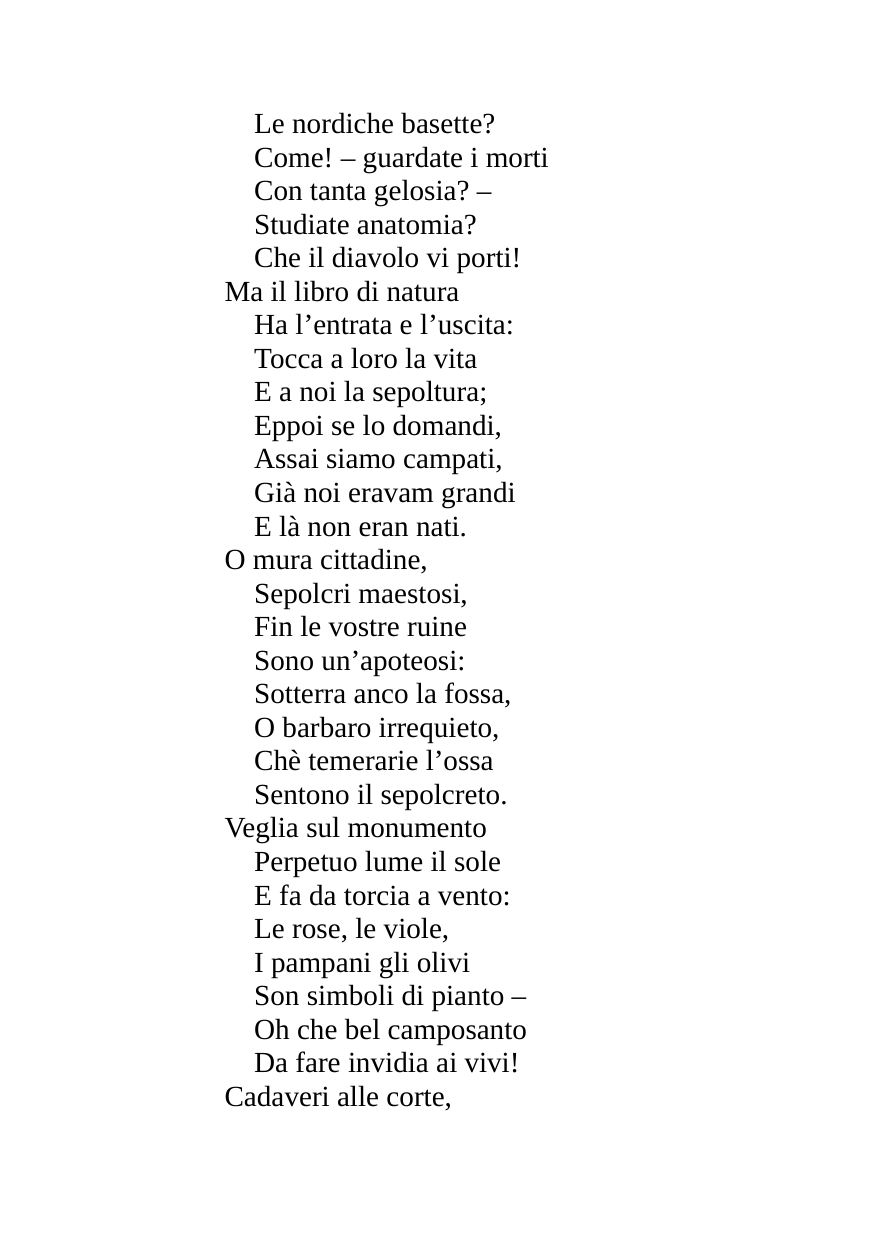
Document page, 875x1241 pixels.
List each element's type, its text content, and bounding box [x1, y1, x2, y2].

text Cadaveri alle corte, [224, 1079, 768, 1112]
text O mura cittadine, Sepolcri maestosi, Fin le vostre ruine Sono un’apoteosi: Sotterra anco la fossa, O barbaro irrequieto, Chè temerarie l’ossa Sentono il sepolcreto. [224, 542, 768, 811]
text Ma il libro di natura Ha l’entrata e l’uscita: Tocca a loro la vita E a noi la sepoltura; Eppoi se lo domandi, Assai siamo campati, Già noi eravam grandi E là non eran nati. [224, 274, 768, 542]
text Veglia sul monumento Perpetuo lume il sole E fa da torcia a vento: Le rose, le viole, I pampani gli olivi Son simboli di pianto – Oh che bel camposanto Da fare invidia ai vivi! [224, 811, 768, 1079]
text Le nordiche basette? Come! – guardate i morti Con tanta gelosia? – Studiate anatomia? Che il diavolo vi porti! [224, 106, 768, 274]
